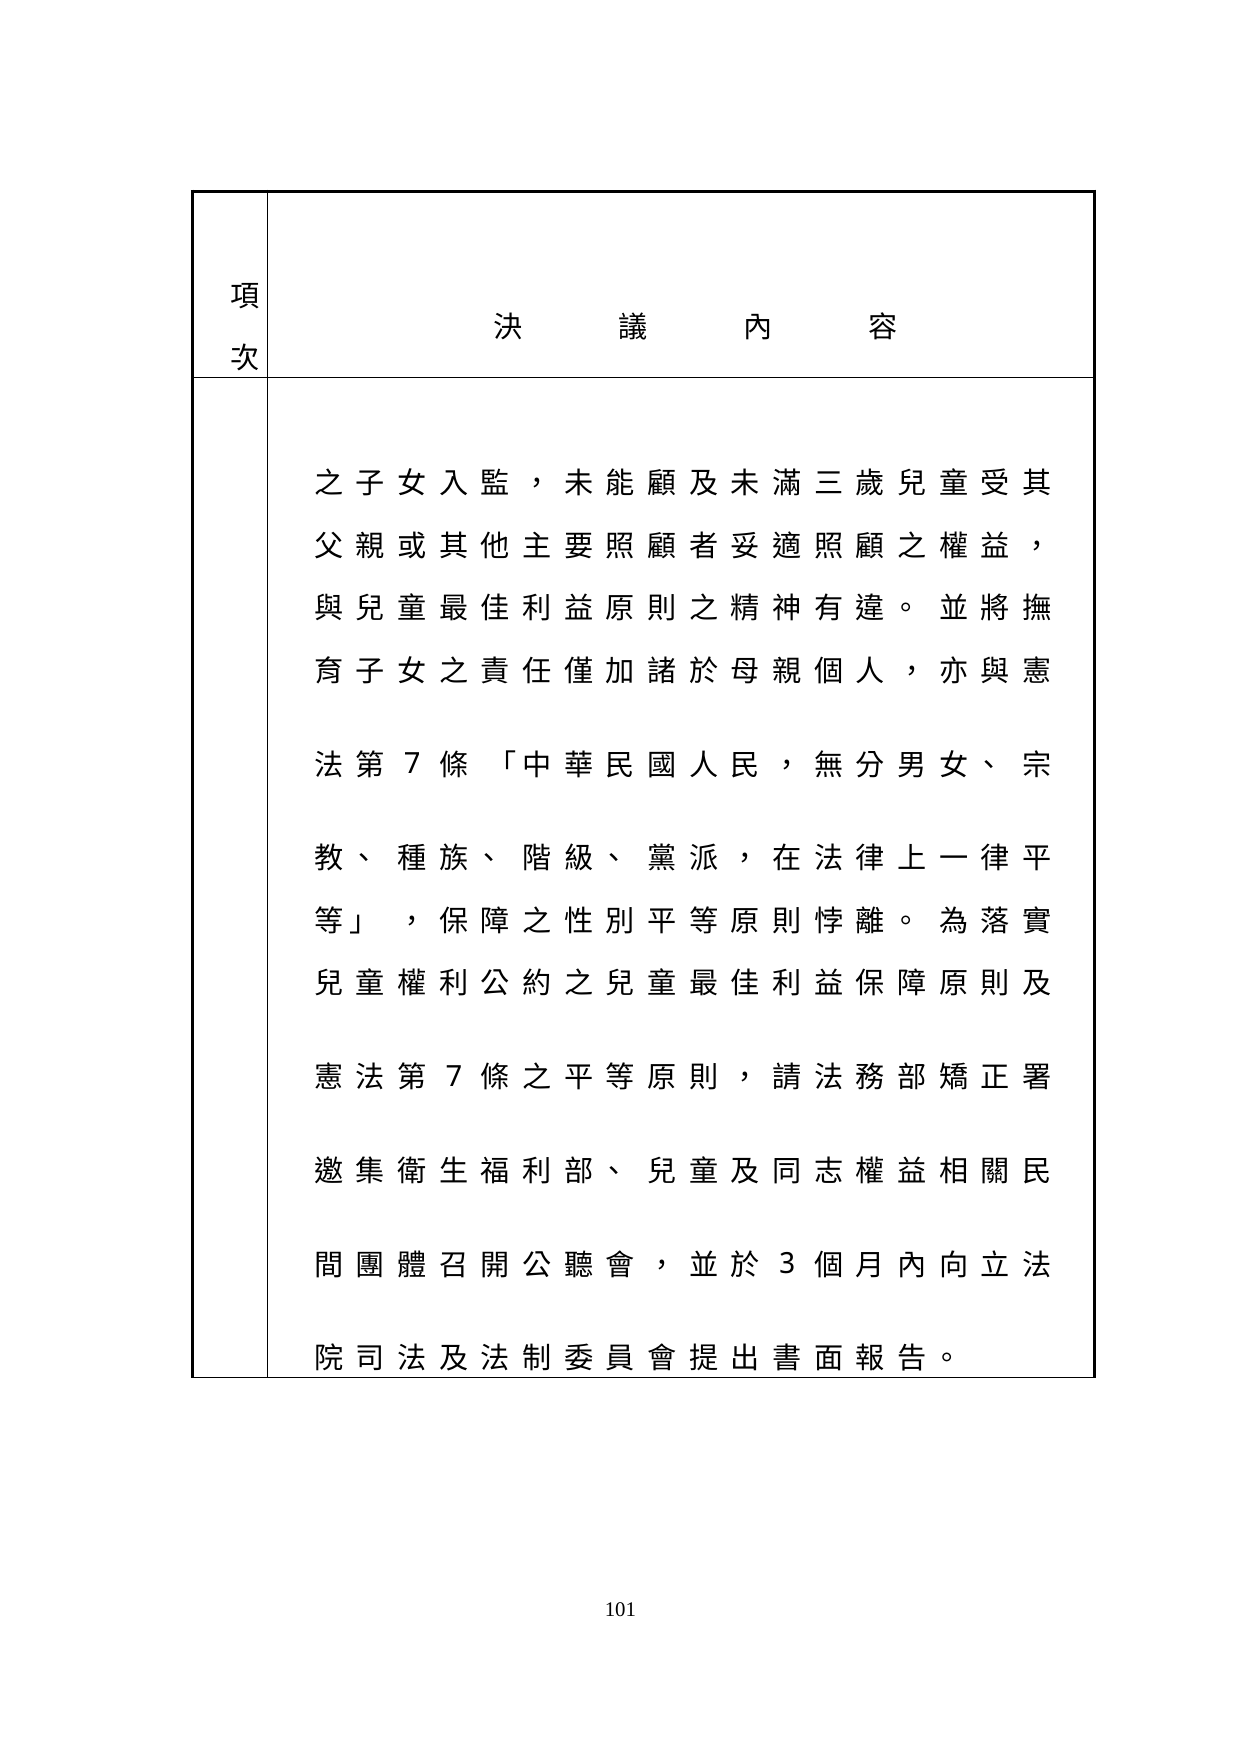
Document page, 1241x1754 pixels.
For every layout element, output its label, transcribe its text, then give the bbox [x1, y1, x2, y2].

table_header 項次 [194, 193, 267, 377]
table_header 決 議 內 容 [268, 193, 1093, 377]
table_cell [194, 378, 267, 1377]
table_cell 之子女入監，未能顧及未滿三歲兒童受其父親或其他主要照顧者妥適照顧之權益，與兒童最佳利益原則之精神有違。並將撫育子女之責任僅加諸於母親個人，亦與憲法第7條「中華民國人民，無分男女、宗教、種族、階級、黨派，在法律上一律平等」，保障之性別平等原則悖離。為落實兒童權利公約之兒童最佳利益保障原則及憲法第7條之平等原則，請法務部矯正署邀集衛生福利部、兒童及同志權益相關民間團體召開公聽會，並於3個月內向立法院司法及法制委員會提出書面報告。 [268, 378, 1093, 1377]
